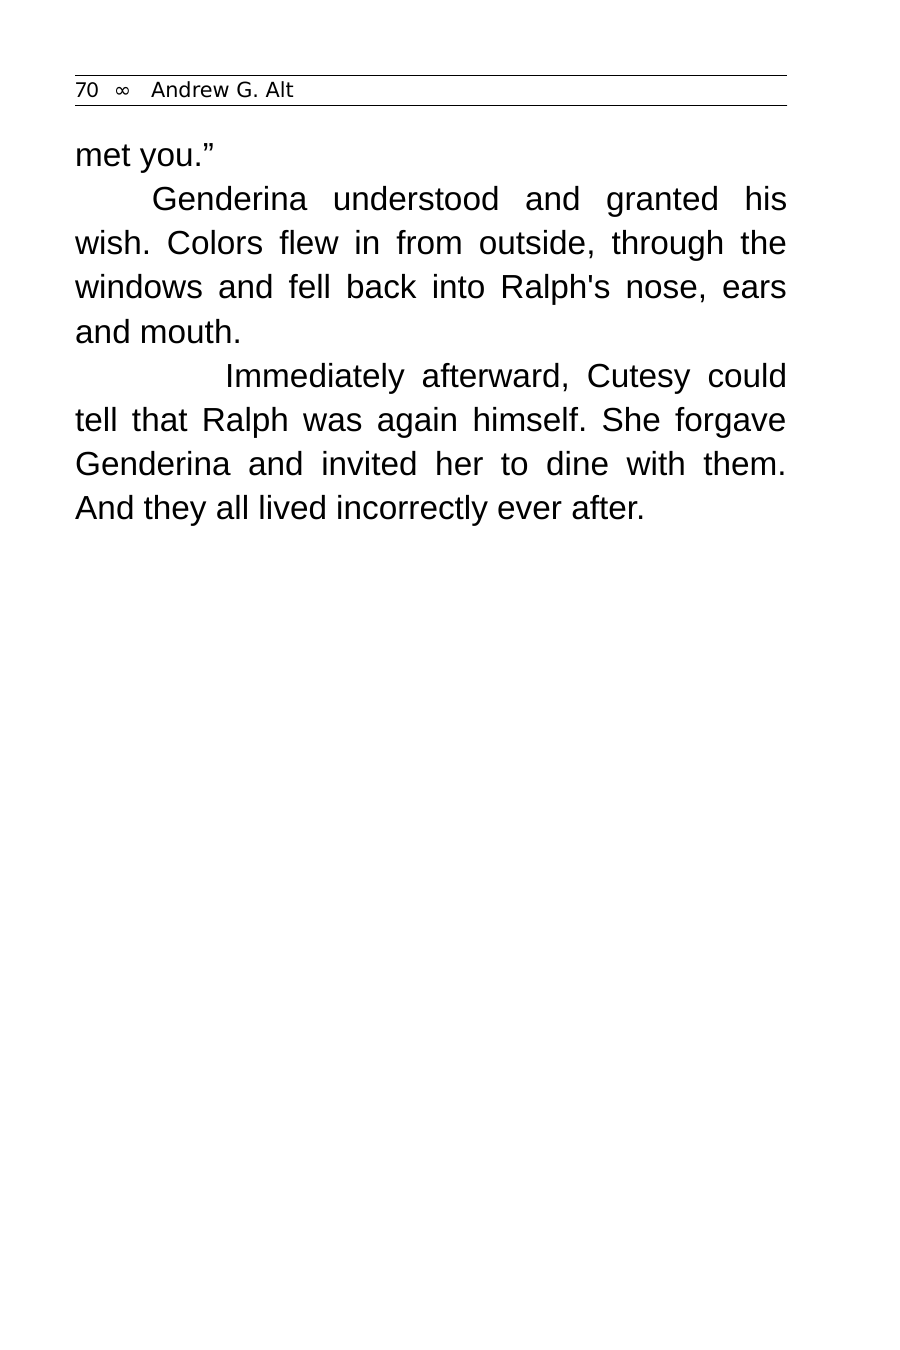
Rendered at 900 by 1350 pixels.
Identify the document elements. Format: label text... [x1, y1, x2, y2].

text met you.” [75, 135, 787, 173]
text Immediately afterward, Cutesy could tell that Ralph was again himself. She forgave Genderina and invited her to dine with them. And they all lived incorrectly ever after. [75, 356, 787, 527]
text Genderina understood and granted his wish. Colors flew in from outside, through the windows and fell back into Ralph's nose, ears and mouth. [75, 179, 787, 350]
